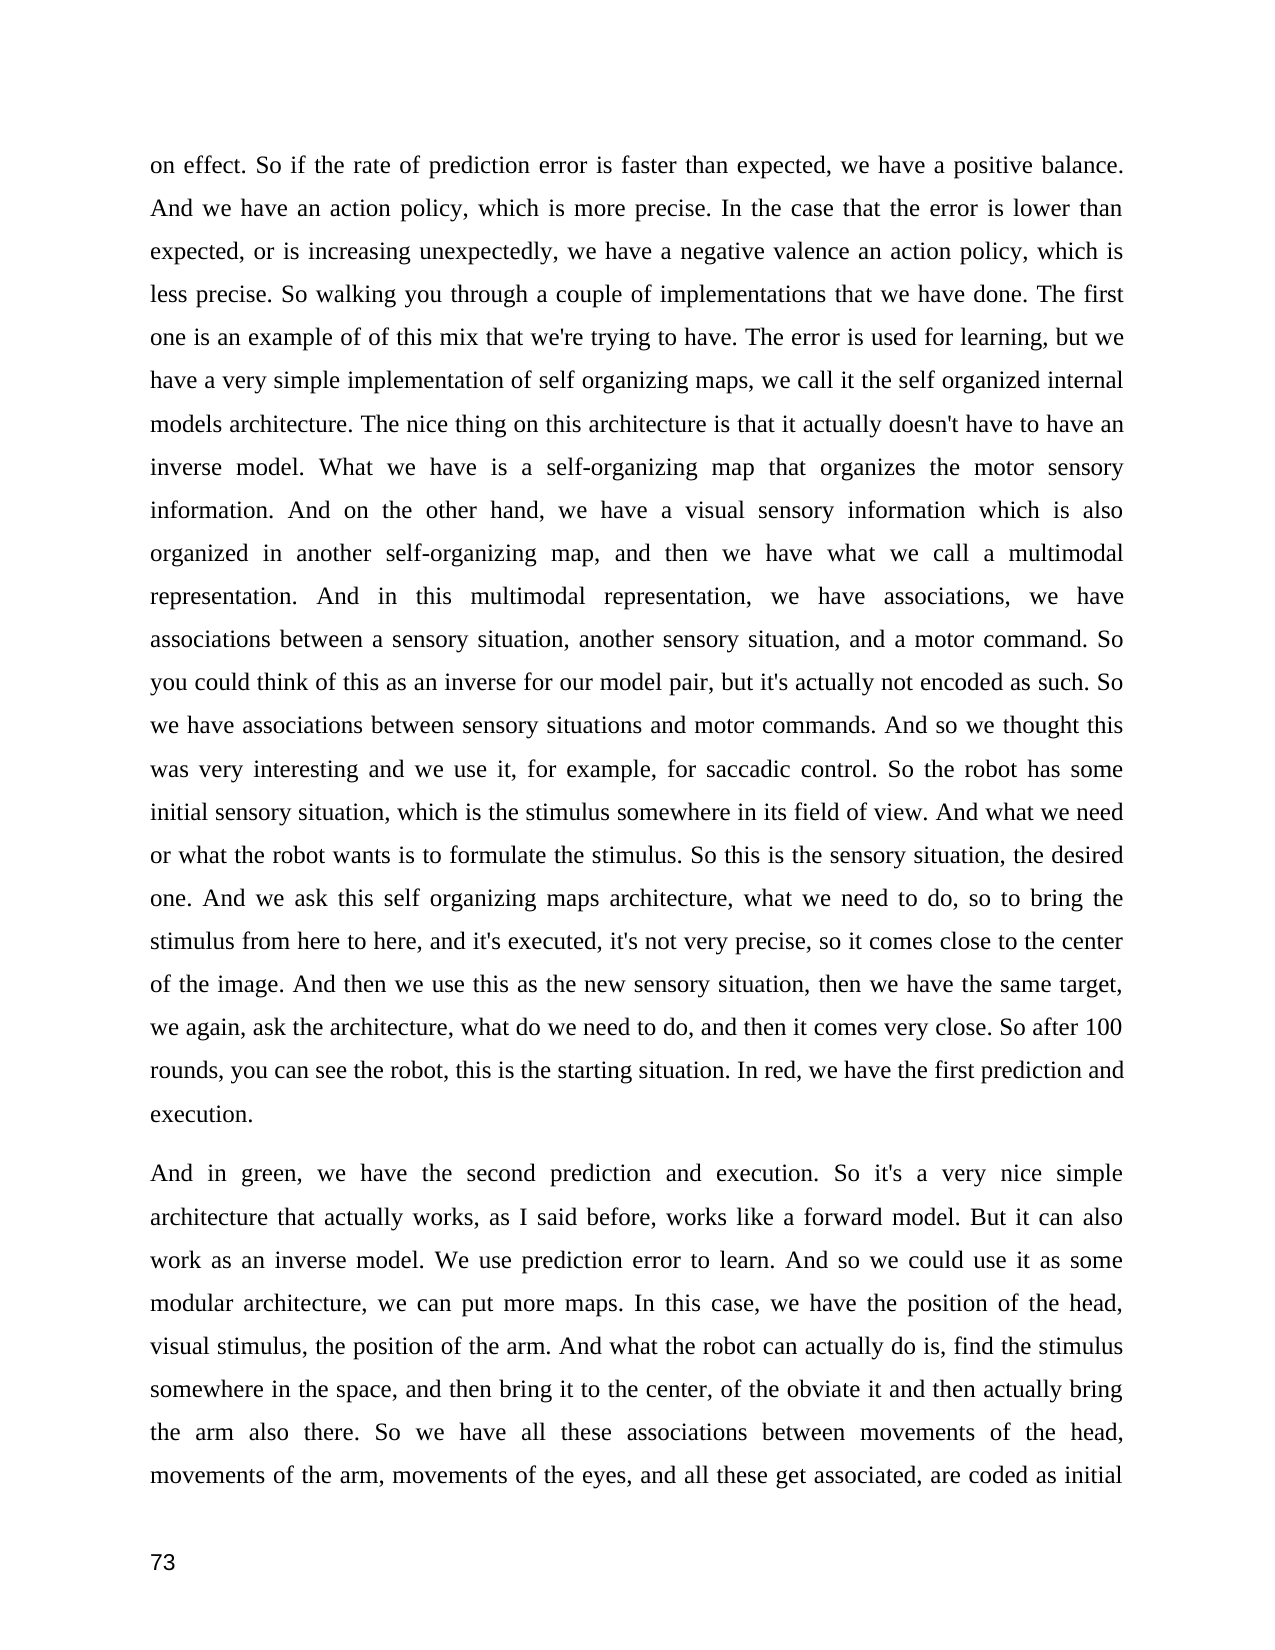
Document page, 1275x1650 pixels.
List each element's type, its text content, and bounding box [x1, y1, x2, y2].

text on effect. So if the rate of prediction error is faster than expected, we have a positive balance. And we have an action policy, which is more precise. In the case that the error is lower than expected, or is increasing unexpectedly, we have a negative valence an action policy, which is less precise. So walking you through a couple of implementations that we have done. The first one is an example of of this mix that we're trying to have. The error is used for learning, but we have a very simple implementation of self organizing maps, we call it the self organized internal models architecture. The nice thing on this architecture is that it actually doesn't have to have an inverse model. What we have is a self-organizing map that organizes the motor sensory information. And on the other hand, we have a visual sensory information which is also organized in another self-organizing map, and then we have what we call a multimodal representation. And in this multimodal representation, we have associations, we have associations between a sensory situation, another sensory situation, and a motor command. So you could think of this as an inverse for our model pair, but it's actually not encoded as such. So we have associations between sensory situations and motor commands. And so we thought this was very interesting and we use it, for example, for saccadic control. So the robot has some initial sensory situation, which is the stimulus somewhere in its field of view. And what we need or what the robot wants is to formulate the stimulus. So this is the sensory situation, the desired one. And we ask this self organizing maps architecture, what we need to do, so to bring the stimulus from here to here, and it's executed, it's not very precise, so it comes close to the center of the image. And then we use this as the new sensory situation, then we have the same target, we again, ask the architecture, what do we need to do, and then it comes very close. So after 100 rounds, you can see the robot, this is the starting situation. In red, we have the first prediction and execution. [150, 150, 1125, 1127]
text And in green, we have the second prediction and execution. So it's a very nice simple architecture that actually works, as I said before, works like a forward model. But it can also work as an inverse model. We use prediction error to learn. And so we could use it as some modular architecture, we can put more maps. In this case, we have the position of the head, visual stimulus, the position of the arm. And what the robot can actually do is, find the stimulus somewhere in the space, and then bring it to the center, of the obviate it and then actually bring the arm also there. So we have all these associations between movements of the head, movements of the arm, movements of the eyes, and all these get associated, are coded as initial [150, 1158, 1125, 1489]
